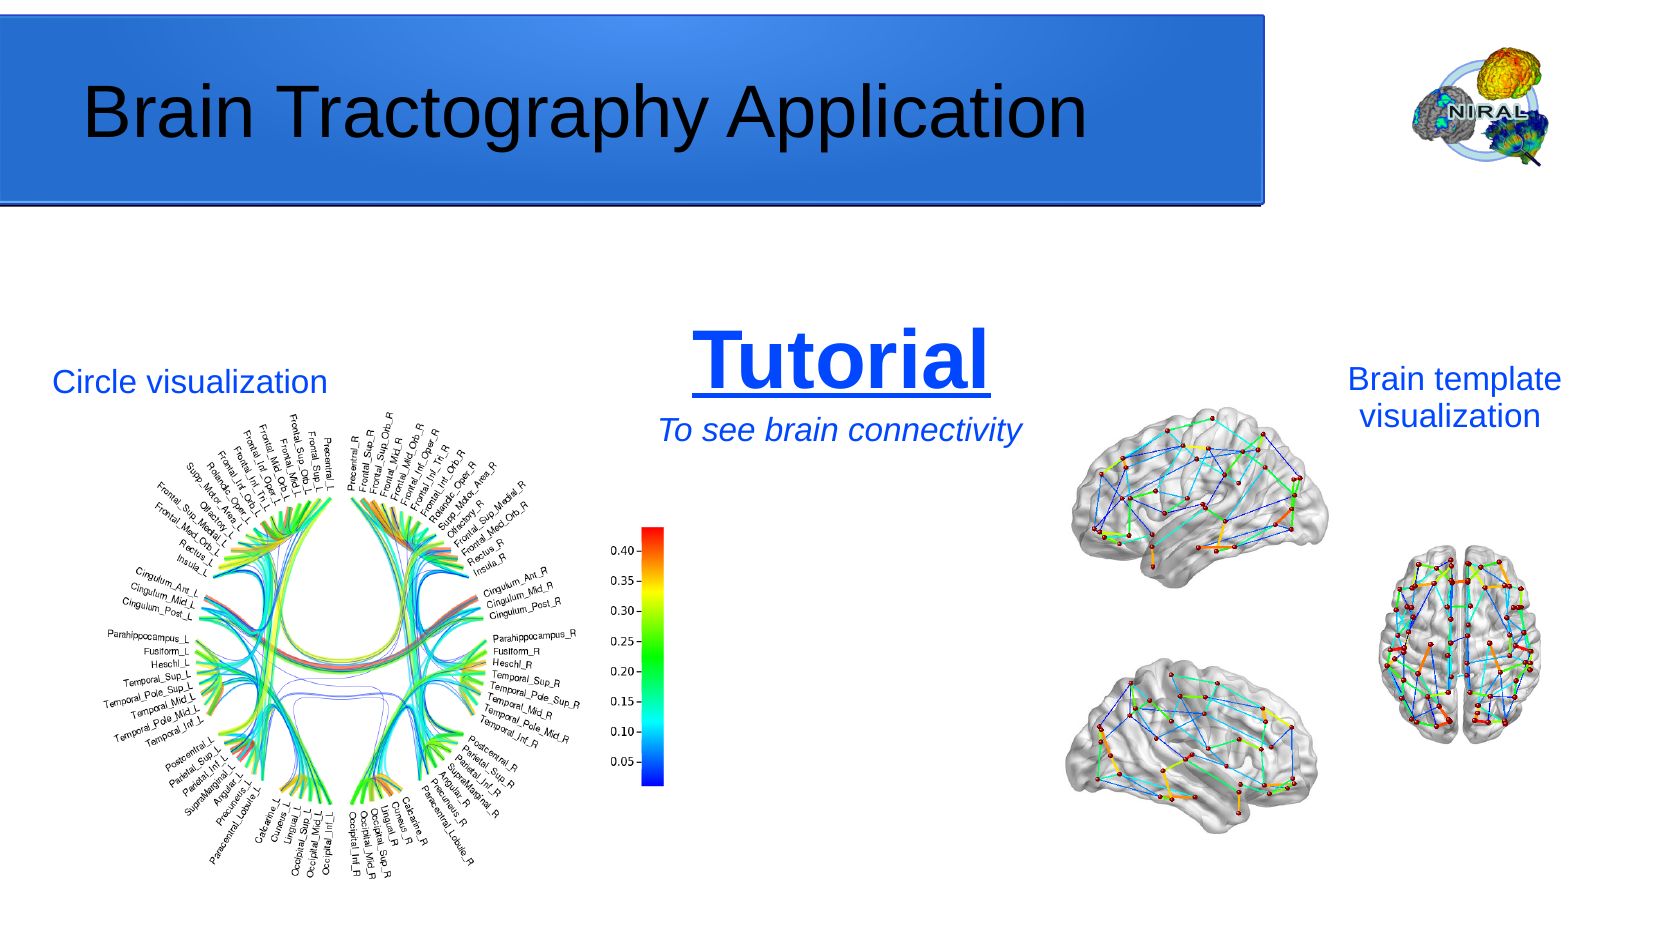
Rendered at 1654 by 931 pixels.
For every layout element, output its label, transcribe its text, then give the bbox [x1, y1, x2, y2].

picture [1050, 629, 1336, 851]
picture [1395, 20, 1576, 196]
title Brain Tractography Application [82, 35, 1235, 189]
picture [1055, 391, 1339, 601]
text_box Brain template visualization [1290, 345, 1621, 451]
picture [1361, 524, 1561, 766]
text_box To see brain connectivity [555, 392, 1126, 468]
subtitle Tutorial [345, 285, 1339, 392]
picture [75, 389, 686, 901]
text_box Circle visualization [30, 330, 361, 436]
